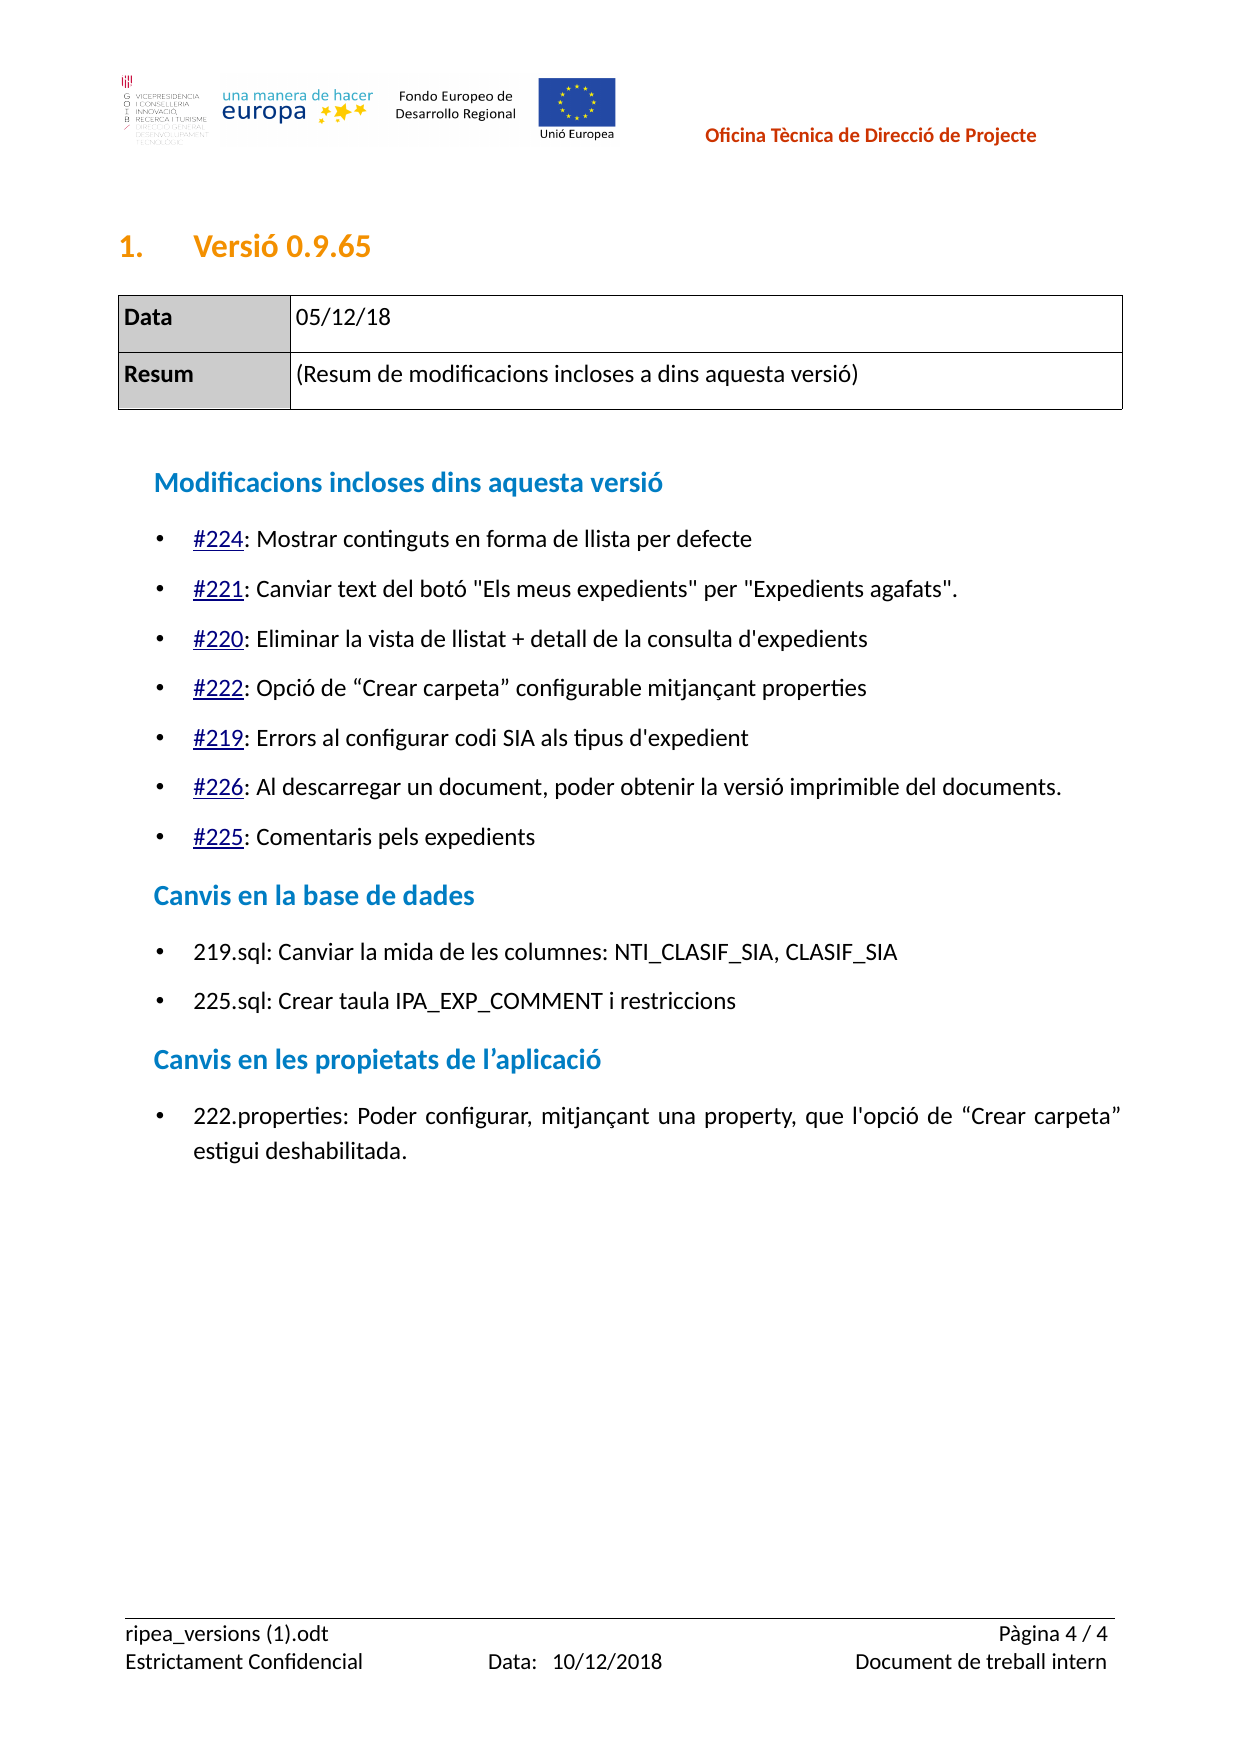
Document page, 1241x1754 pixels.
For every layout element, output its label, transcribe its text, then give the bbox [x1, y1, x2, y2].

table_header Data [119, 296, 290, 352]
list #225: Comentaris pels expedients [156, 821, 1122, 852]
list 222.properties: Poder configurar, mitjançant una property, que l'opció de “Crear carpeta” estigui deshabilitada. [156, 1100, 1122, 1166]
subtitle Canvis en la base de dades [153, 877, 1122, 912]
list #219: Errors al configurar codi SIA als tipus d'expedient [156, 722, 1122, 752]
subtitle Canvis en les propietats de l’aplicació [153, 1041, 1122, 1077]
list #221: Canviar text del botó "Els meus expedients" per "Expedients agafats". [156, 573, 1122, 604]
picture [219, 73, 621, 147]
list 219.sql: Canviar la mida de les columnes: NTI_CLASIF_SIA, CLASIF_SIA [156, 936, 1122, 966]
list 225.sql: Crear taula IPA_EXP_COMMENT i restriccions [156, 986, 1122, 1016]
table_cell (Resum de modificacions incloses a dins aquesta versió) [291, 353, 1122, 408]
subtitle Modificacions incloses dins aquesta versió [153, 464, 1122, 500]
list #224: Mostrar continguts en forma de llista per defecte [156, 523, 1122, 554]
list #222: Opció de “Crear carpeta” configurable mitjançant properties [156, 672, 1122, 703]
picture [118, 73, 213, 147]
list #220: Eliminar la vista de llistat + detall de la consulta d'expedients [156, 623, 1122, 653]
table_cell Resum [119, 353, 290, 408]
list #226: Al descarregar un document, poder obtenir la versió imprimible del documents. [156, 771, 1122, 802]
subtitle Versió 0.9.65 [118, 225, 1122, 266]
table_header 05/12/18 [291, 296, 1122, 352]
